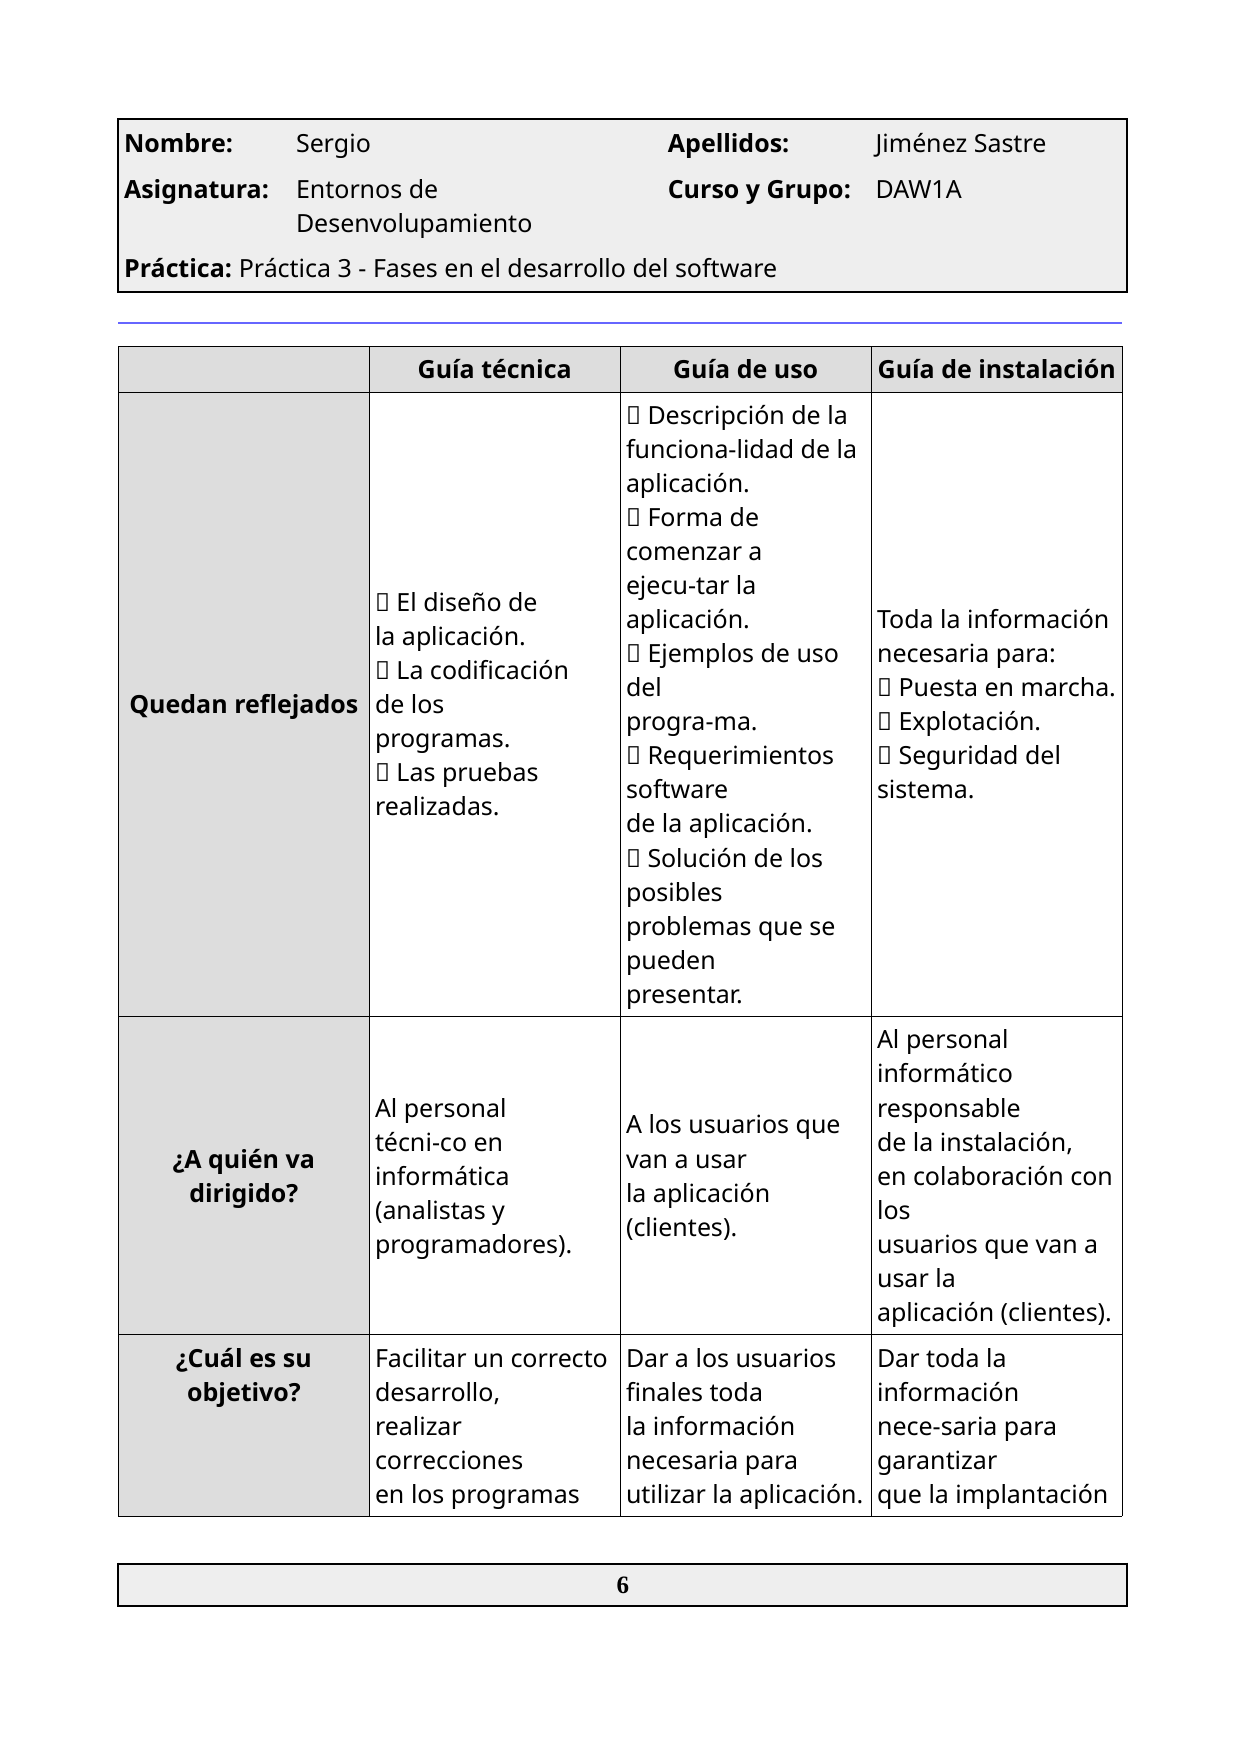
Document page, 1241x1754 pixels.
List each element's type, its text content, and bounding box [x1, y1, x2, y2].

table_cell Quedan reflejados [119, 393, 369, 1016]
table_cell ¿A quién va dirigido? [119, 1017, 369, 1334]
table_cell Toda la información necesaria para: 􀁸 Puesta en marcha. 􀁸 Explotación. 􀁸 Seguridad del sistema. [872, 393, 1122, 1016]
table_cell Al personal técni-co en informática (analistas y programadores). [370, 1017, 620, 1334]
table_header Guía de instalación [872, 347, 1122, 392]
table_cell A los usuarios que van a usar la aplicación (clientes). [621, 1017, 871, 1334]
table_cell Al personal informático responsable de la instalación, en colaboración con los usuarios que van a usar la aplicación (clientes). [872, 1017, 1122, 1334]
table_cell Dar a los usuarios finales toda la información necesaria para utilizar la aplicación. [621, 1335, 871, 1516]
table_header [118, 324, 1122, 346]
table_header Guía técnica [370, 347, 620, 392]
table_header [119, 347, 369, 392]
table_header Guía de uso [621, 347, 871, 392]
table_cell 􀁸 Descripción de la funciona-lidad de la aplicación. 􀁸 Forma de comenzar a ejecu-tar la aplicación. 􀁸 Ejemplos de uso del progra-ma. 􀁸 Requerimientos software de la aplicación. 􀁸 Solución de los posibles problemas que se pueden presentar. [621, 393, 871, 1016]
table_cell 􀁸 El diseño de la aplicación. 􀁸 La codificación de los programas. 􀁸 Las pruebas realizadas. [370, 393, 620, 1016]
table_cell Facilitar un correcto desarrollo, realizar correcciones en los programas [370, 1335, 620, 1516]
table_cell ¿Cuál es su objetivo? [119, 1335, 369, 1516]
table_cell Dar toda la información nece-saria para garantizar que la implantación [872, 1335, 1122, 1516]
